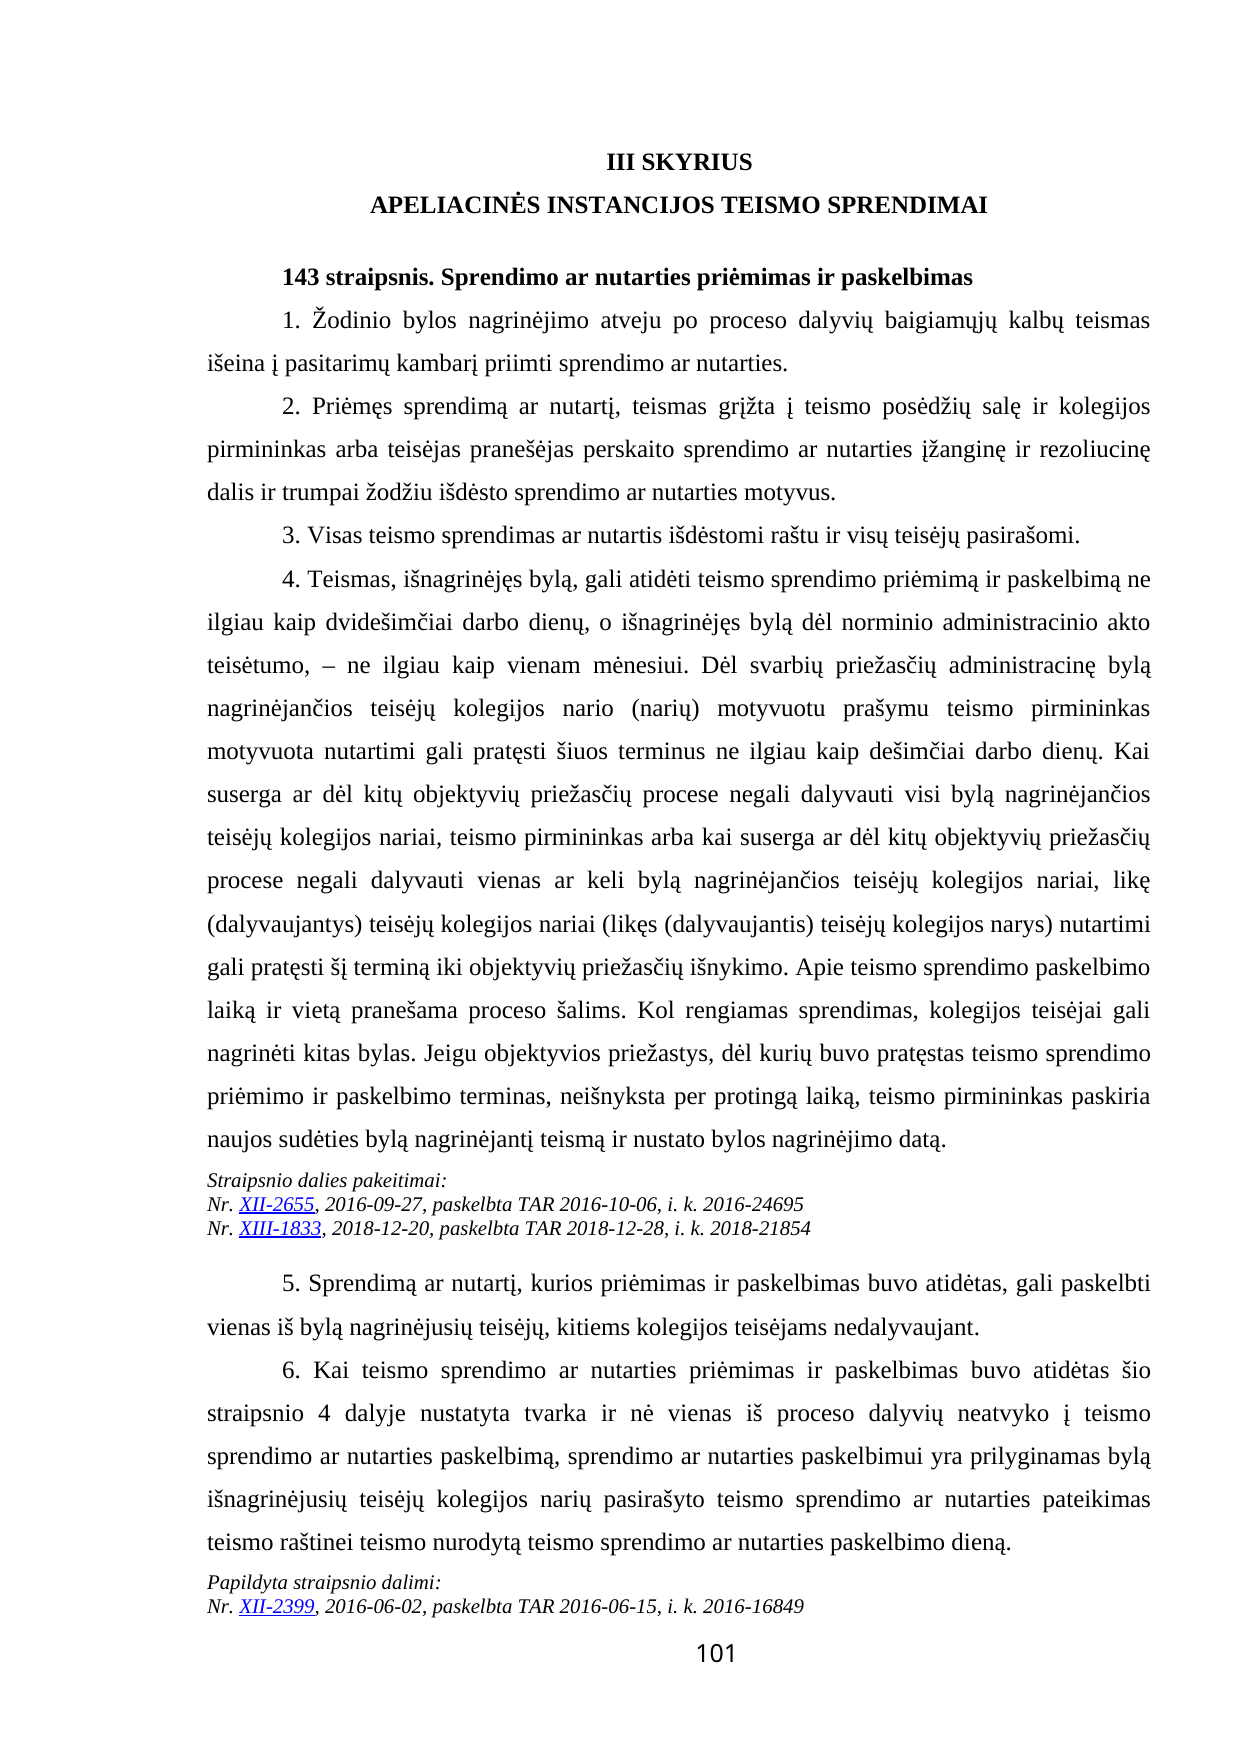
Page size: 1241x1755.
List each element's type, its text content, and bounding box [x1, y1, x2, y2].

text Nr. XII-2399, 2016-06-02, paskelbta TAR 2016-06-15, i. k. 2016-16849 [207, 1594, 1152, 1618]
text 6. Kai teismo sprendimo ar nutarties priėmimas ir paskelbimas buvo atidėtas šio straipsnio 4 dalyje nustatyta tvarka ir nė vienas iš proceso dalyvių neatvyko į teismo sprendimo ar nutarties paskelbimą, sprendimo ar nutarties paskelbimui yra prilyginamas bylą išnagrinėjusių teisėjų kolegijos narių pasirašyto teismo sprendimo ar nutarties pateikimas teismo raštinei teismo nurodytą teismo sprendimo ar nutarties paskelbimo dieną. [207, 1355, 1152, 1556]
text 1. Žodinio bylos nagrinėjimo atveju po proceso dalyvių baigiamųjų kalbų teismas išeina į pasitarimų kambarį priimti sprendimo ar nutarties. [207, 305, 1152, 377]
text 2. Priėmęs sprendimą ar nutartį, teismas grįžta į teismo posėdžių salę ir kolegijos pirmininkas arba teisėjas pranešėjas perskaito sprendimo ar nutarties įžanginę ir rezoliucinę dalis ir trumpai žodžiu išdėsto sprendimo ar nutarties motyvus. [207, 391, 1152, 506]
text III SKYRIUS [207, 147, 1152, 176]
text Straipsnio dalies pakeitimai: [207, 1167, 1152, 1192]
text Nr. XII-2655, 2016-09-27, paskelbta TAR 2016-10-06, i. k. 2016-24695 [207, 1192, 1152, 1216]
text 3. Visas teismo sprendimas ar nutartis išdėstomi raštu ir visų teisėjų pasirašomi. [207, 521, 1152, 549]
text Nr. XIII-1833, 2018-12-20, paskelbta TAR 2018-12-28, i. k. 2018-21854 [207, 1216, 1152, 1240]
text Papildyta straipsnio dalimi: [207, 1570, 1152, 1594]
text 4. Teismas, išnagrinėjęs bylą, gali atidėti teismo sprendimo priėmimą ir paskelbimą ne ilgiau kaip dvidešimčiai darbo dienų, o išnagrinėjęs bylą dėl norminio administracinio akto teisėtumo, – ne ilgiau kaip vienam mėnesiui. Dėl svarbių priežasčių administracinę bylą nagrinėjančios teisėjų kolegijos nario (narių) motyvuotu prašymu teismo pirmininkas motyvuota nutartimi gali pratęsti šiuos terminus ne ilgiau kaip dešimčiai darbo dienų. Kai suserga ar dėl kitų objektyvių priežasčių procese negali dalyvauti visi bylą nagrinėjančios teisėjų kolegijos nariai, teismo pirmininkas arba kai suserga ar dėl kitų objektyvių priežasčių procese negali dalyvauti vienas ar keli bylą nagrinėjančios teisėjų kolegijos nariai, likę (dalyvaujantys) teisėjų kolegijos nariai (likęs (dalyvaujantis) teisėjų kolegijos narys) nutartimi gali pratęsti šį terminą iki objektyvių priežasčių išnykimo. Apie teismo sprendimo paskelbimo laiką ir vietą pranešama proceso šalims. Kol rengiamas sprendimas, kolegijos teisėjai gali nagrinėti kitas bylas. Jeigu objektyvios priežastys, dėl kurių buvo pratęstas teismo sprendimo priėmimo ir paskelbimo terminas, neišnyksta per protingą laiką, teismo pirmininkas paskiria naujos sudėties bylą nagrinėjantį teismą ir nustato bylos nagrinėjimo datą. [207, 564, 1152, 1153]
text 5. Sprendimą ar nutartį, kurios priėmimas ir paskelbimas buvo atidėtas, gali paskelbti vienas iš bylą nagrinėjusių teisėjų, kitiems kolegijos teisėjams nedalyvaujant. [207, 1268, 1152, 1340]
text APELIACINĖS INSTANCIJOS TEISMO SPRENDIMAI [207, 190, 1152, 219]
text 143 straipsnis. Sprendimo ar nutarties priėmimas ir paskelbimas [207, 262, 1152, 291]
